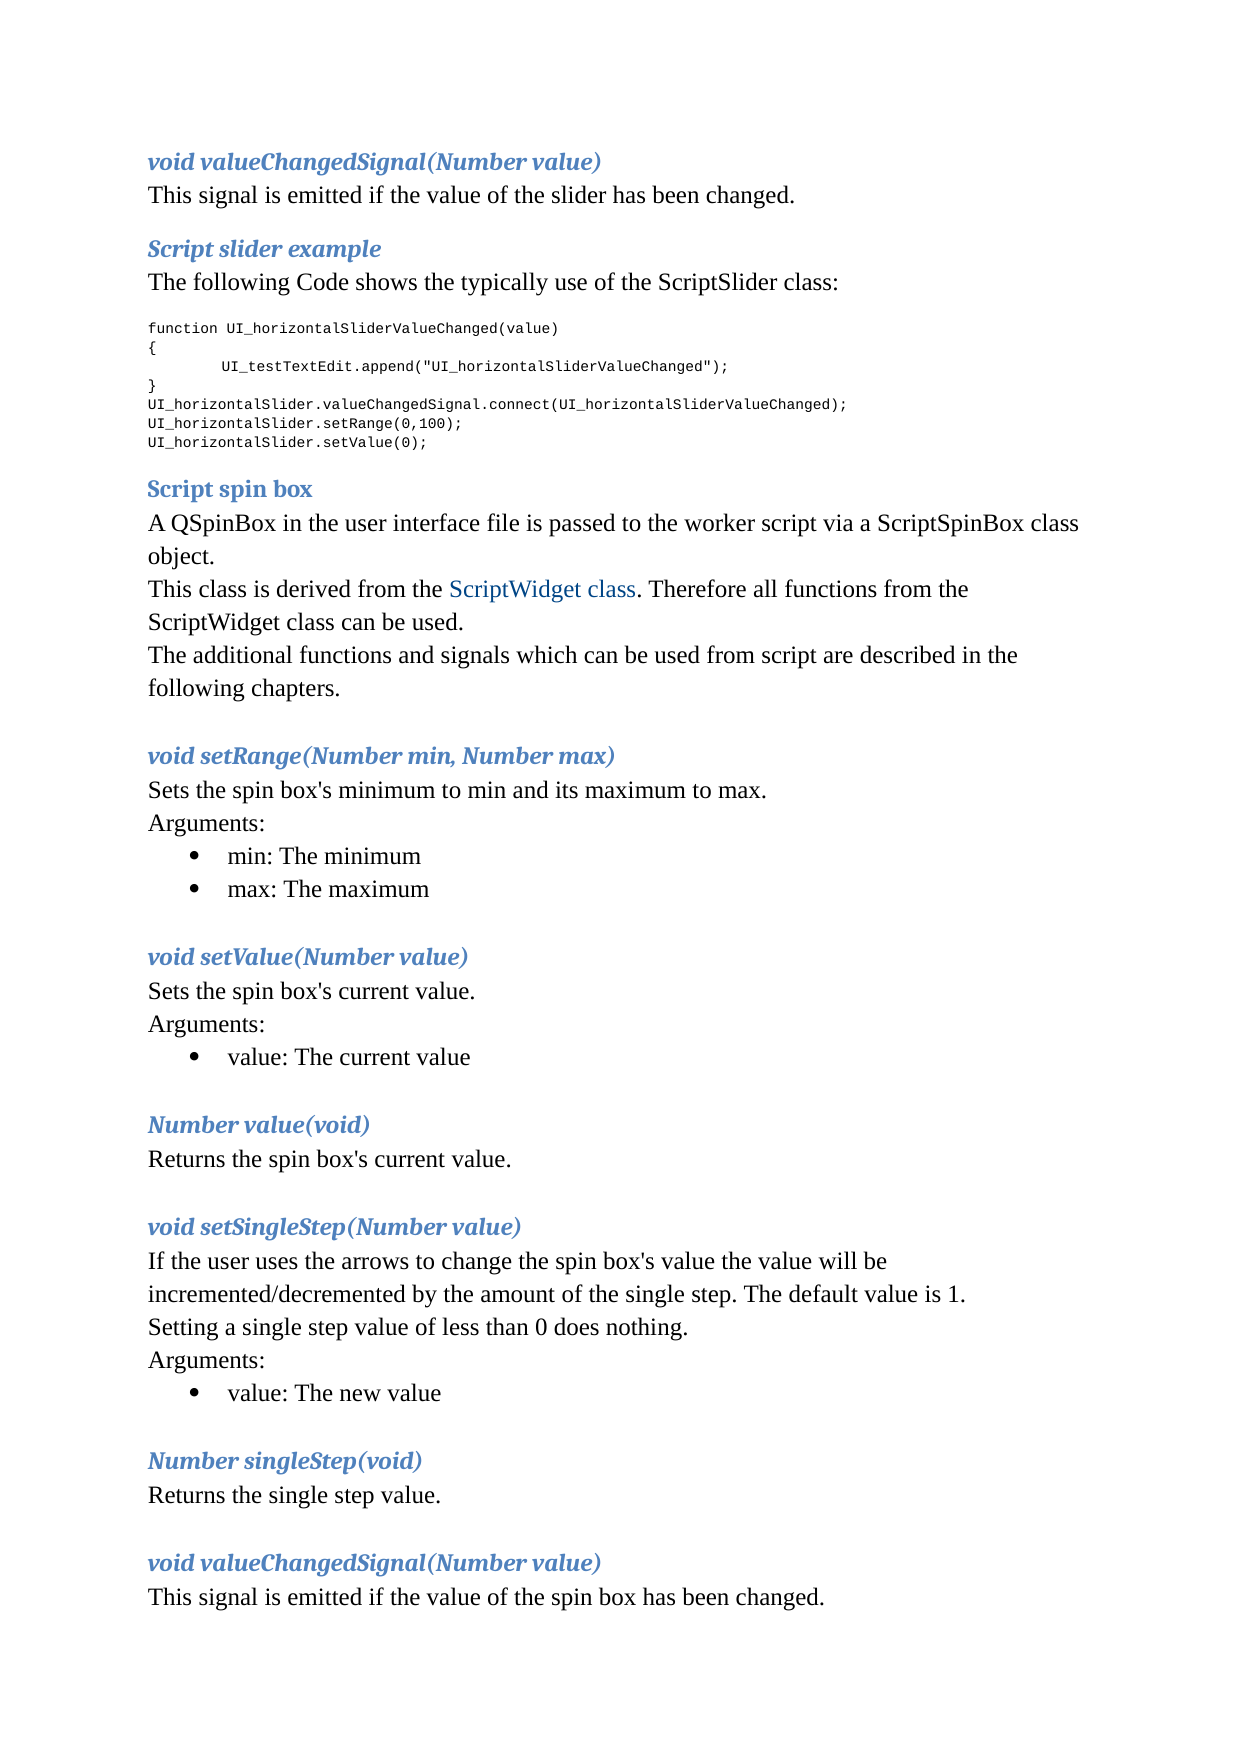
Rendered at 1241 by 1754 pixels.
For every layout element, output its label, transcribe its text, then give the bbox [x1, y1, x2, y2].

text This signal is emitted if the value of the spin box has been changed. [148, 1582, 1093, 1611]
text UI_horizontalSlider.setValue(0); [148, 435, 1093, 452]
text Sets the spin box's current value. [148, 976, 1093, 1005]
text Returns the spin box's current value. [148, 1144, 1093, 1173]
subtitle Number singleStep(void) [148, 1447, 1093, 1476]
subtitle Script slider example [148, 234, 1093, 263]
text Arguments: [148, 1345, 1093, 1374]
text Arguments: [148, 1009, 1093, 1038]
subtitle void setValue(Number value) [148, 943, 1093, 972]
list value: The current value [190, 1042, 1093, 1071]
text A QSpinBox in the user interface file is passed to the worker script via a ScriptSpinBox class object. [148, 508, 1093, 570]
text Setting a single step value of less than 0 does nothing. [148, 1312, 1093, 1341]
list value: The new value [190, 1378, 1093, 1407]
list min: The minimum [190, 841, 1093, 870]
subtitle void valueChangedSignal(Number value) [148, 1549, 1093, 1578]
subtitle void setRange(Number min, Number max) [148, 742, 1093, 771]
list max: The maximum [190, 874, 1093, 903]
text Sets the spin box's minimum to min and its maximum to max. [148, 775, 1093, 804]
text This class is derived from the ScriptWidget class. Therefore all functions from the ScriptWidget class can be used. [148, 574, 1093, 636]
subtitle Number value(void) [148, 1111, 1093, 1140]
text This signal is emitted if the value of the slider has been changed. [148, 181, 1093, 209]
text If the user uses the arrows to change the spin box's value the value will be [148, 1246, 1093, 1275]
subtitle void setSingleStep(Number value) [148, 1213, 1093, 1242]
text The additional functions and signals which can be used from script are described in the following chapters. [148, 640, 1093, 702]
text UI_horizontalSlider.setRange(0,100); [148, 416, 1093, 433]
text incremented/decremented by the amount of the single step. The default value is 1. [148, 1279, 1093, 1308]
subtitle void valueChangedSignal(Number value) [148, 148, 1093, 176]
text The following Code shows the typically use of the ScriptSlider class: [148, 267, 1093, 296]
text UI_horizontalSlider.valueChangedSignal.connect(UI_horizontalSliderValueChanged); [148, 397, 1093, 414]
text function UI_horizontalSliderValueChanged(value) [148, 321, 1093, 338]
text Returns the single step value. [148, 1480, 1093, 1509]
text { [148, 340, 1093, 357]
text Arguments: [148, 808, 1093, 837]
subtitle Script spin box [148, 475, 1093, 504]
text UI_testTextEdit.append("UI_horizontalSliderValueChanged"); [148, 359, 1093, 376]
text } [148, 378, 1093, 395]
